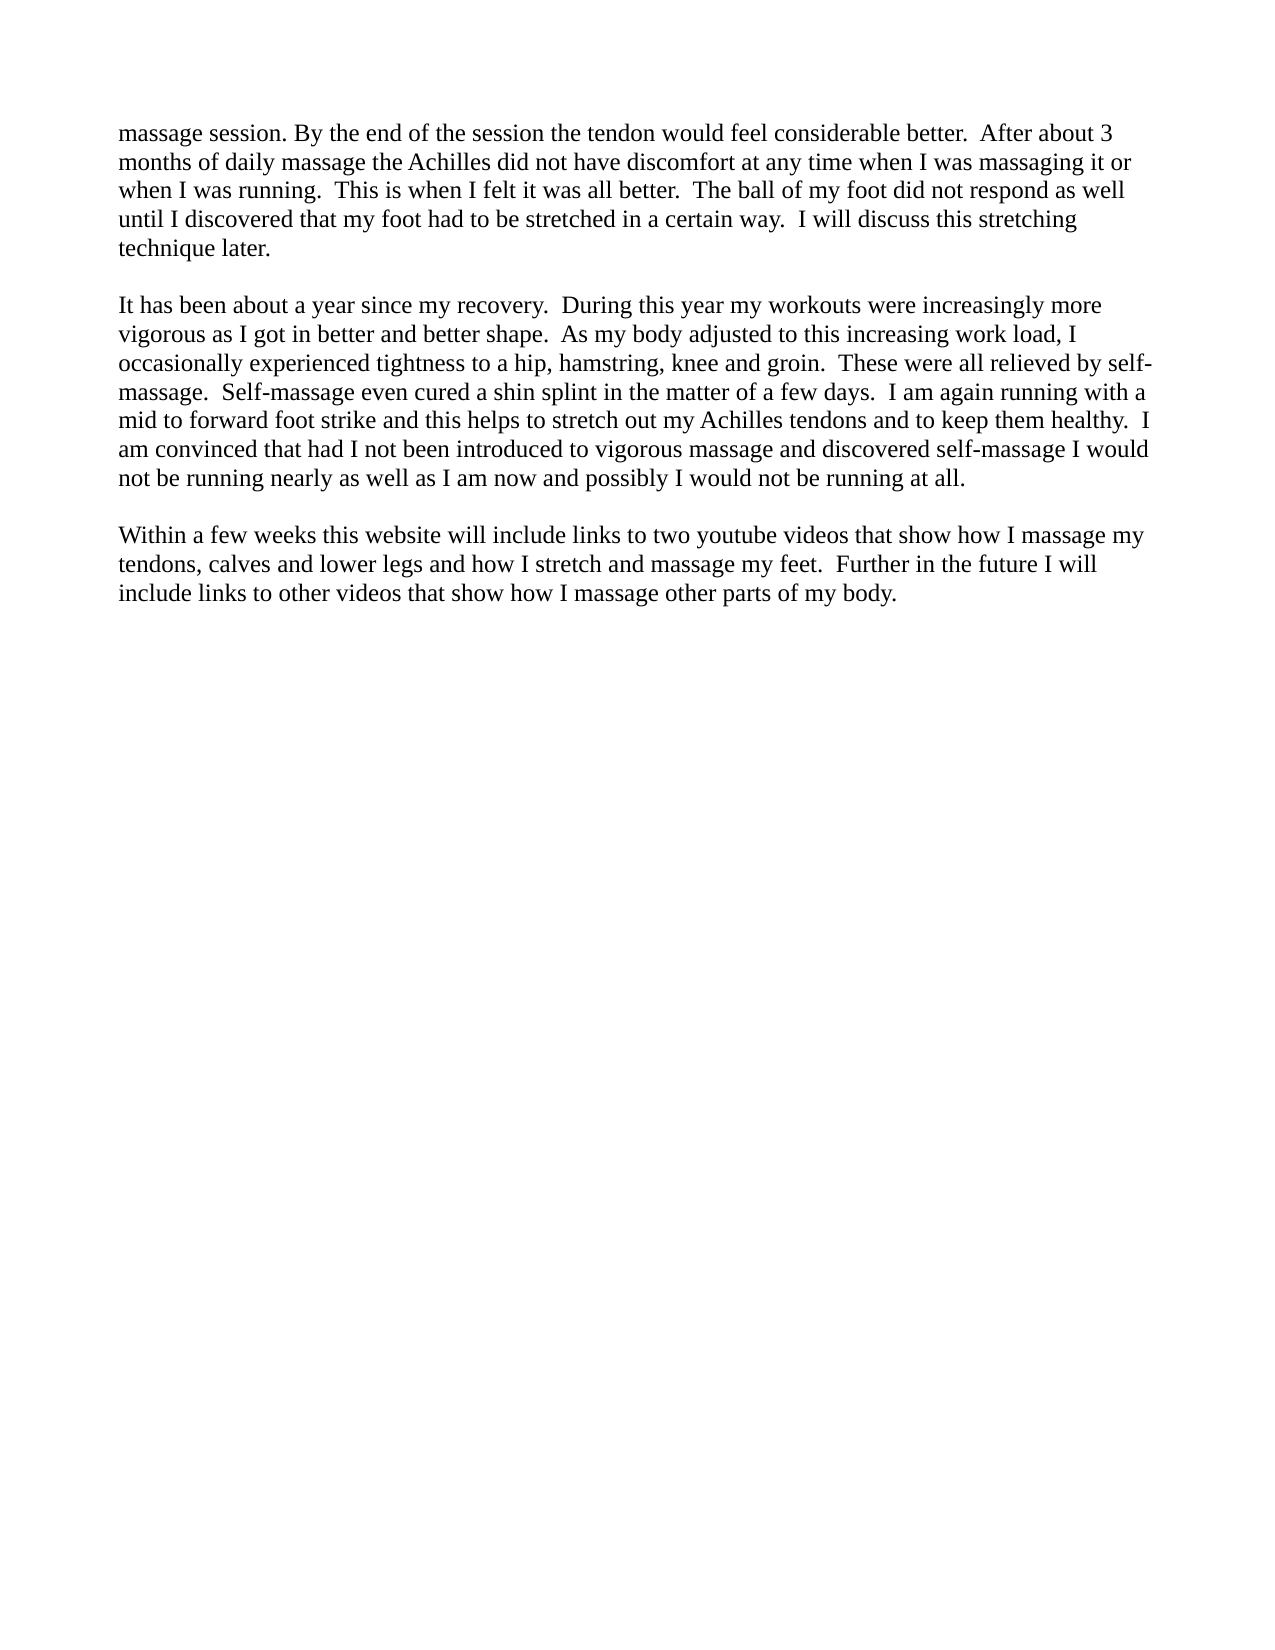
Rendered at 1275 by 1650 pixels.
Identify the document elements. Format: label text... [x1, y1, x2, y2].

text Within a few weeks this website will include links to two youtube videos that show how I massage my tendons, calves and lower legs and how I stretch and massage my feet. Further in the future I will include links to other videos that show how I massage other parts of my body. [118, 521, 1157, 607]
text It has been about a year since my recovery. During this year my workouts were increasingly more vigorous as I got in better and better shape. As my body adjusted to this increasing work load, I occasionally experienced tightness to a hip, hamstring, knee and groin. These were all relieved by self-massage. Self-massage even cured a shin splint in the matter of a few days. I am again running with a mid to forward foot strike and this helps to stretch out my Achilles tendons and to keep them healthy. I am convinced that had I not been introduced to vigorous massage and discovered self-massage I would not be running nearly as well as I am now and possibly I would not be running at all. [118, 291, 1157, 492]
text massage session. By the end of the session the tendon would feel considerable better. After about 3 months of daily massage the Achilles did not have discomfort at any time when I was massaging it or when I was running. This is when I felt it was all better. The ball of my foot did not respond as well until I discovered that my foot had to be stretched in a certain way. I will discuss this stretching technique later. [118, 118, 1157, 262]
